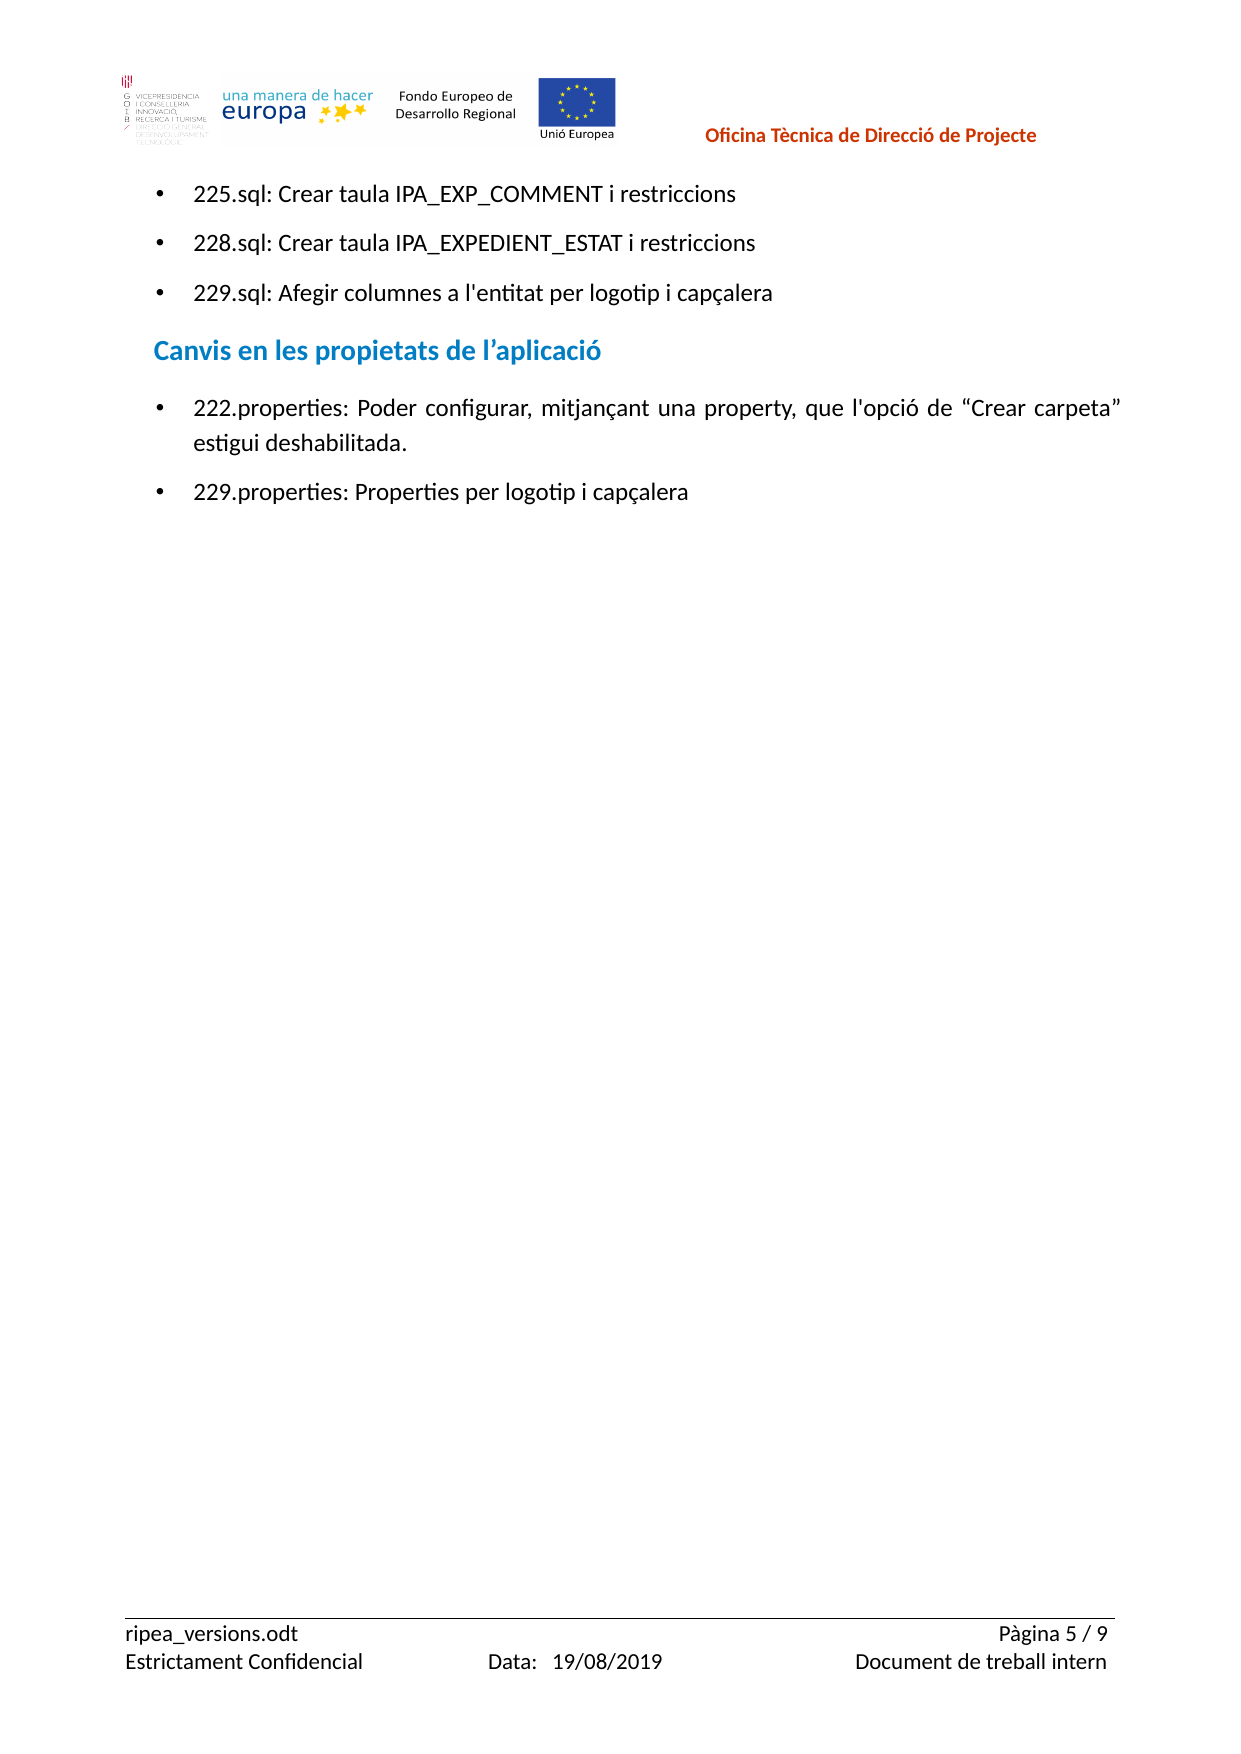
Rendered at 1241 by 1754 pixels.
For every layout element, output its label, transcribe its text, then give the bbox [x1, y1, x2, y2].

subtitle Canvis en les propietats de l’aplicació [153, 332, 1122, 368]
picture [219, 73, 621, 147]
list 222.properties: Poder configurar, mitjançant una property, que l'opció de “Crear carpeta” estigui deshabilitada. [156, 392, 1122, 457]
list 225.sql: Crear taula IPA_EXP_COMMENT i restriccions [156, 178, 1122, 208]
list 229.sql: Afegir columnes a l'entitat per logotip i capçalera [156, 277, 1122, 307]
list 229.properties: Properties per logotip i capçalera [156, 476, 1122, 507]
list 228.sql: Crear taula IPA_EXPEDIENT_ESTAT i restriccions [156, 227, 1122, 258]
picture [118, 73, 213, 147]
